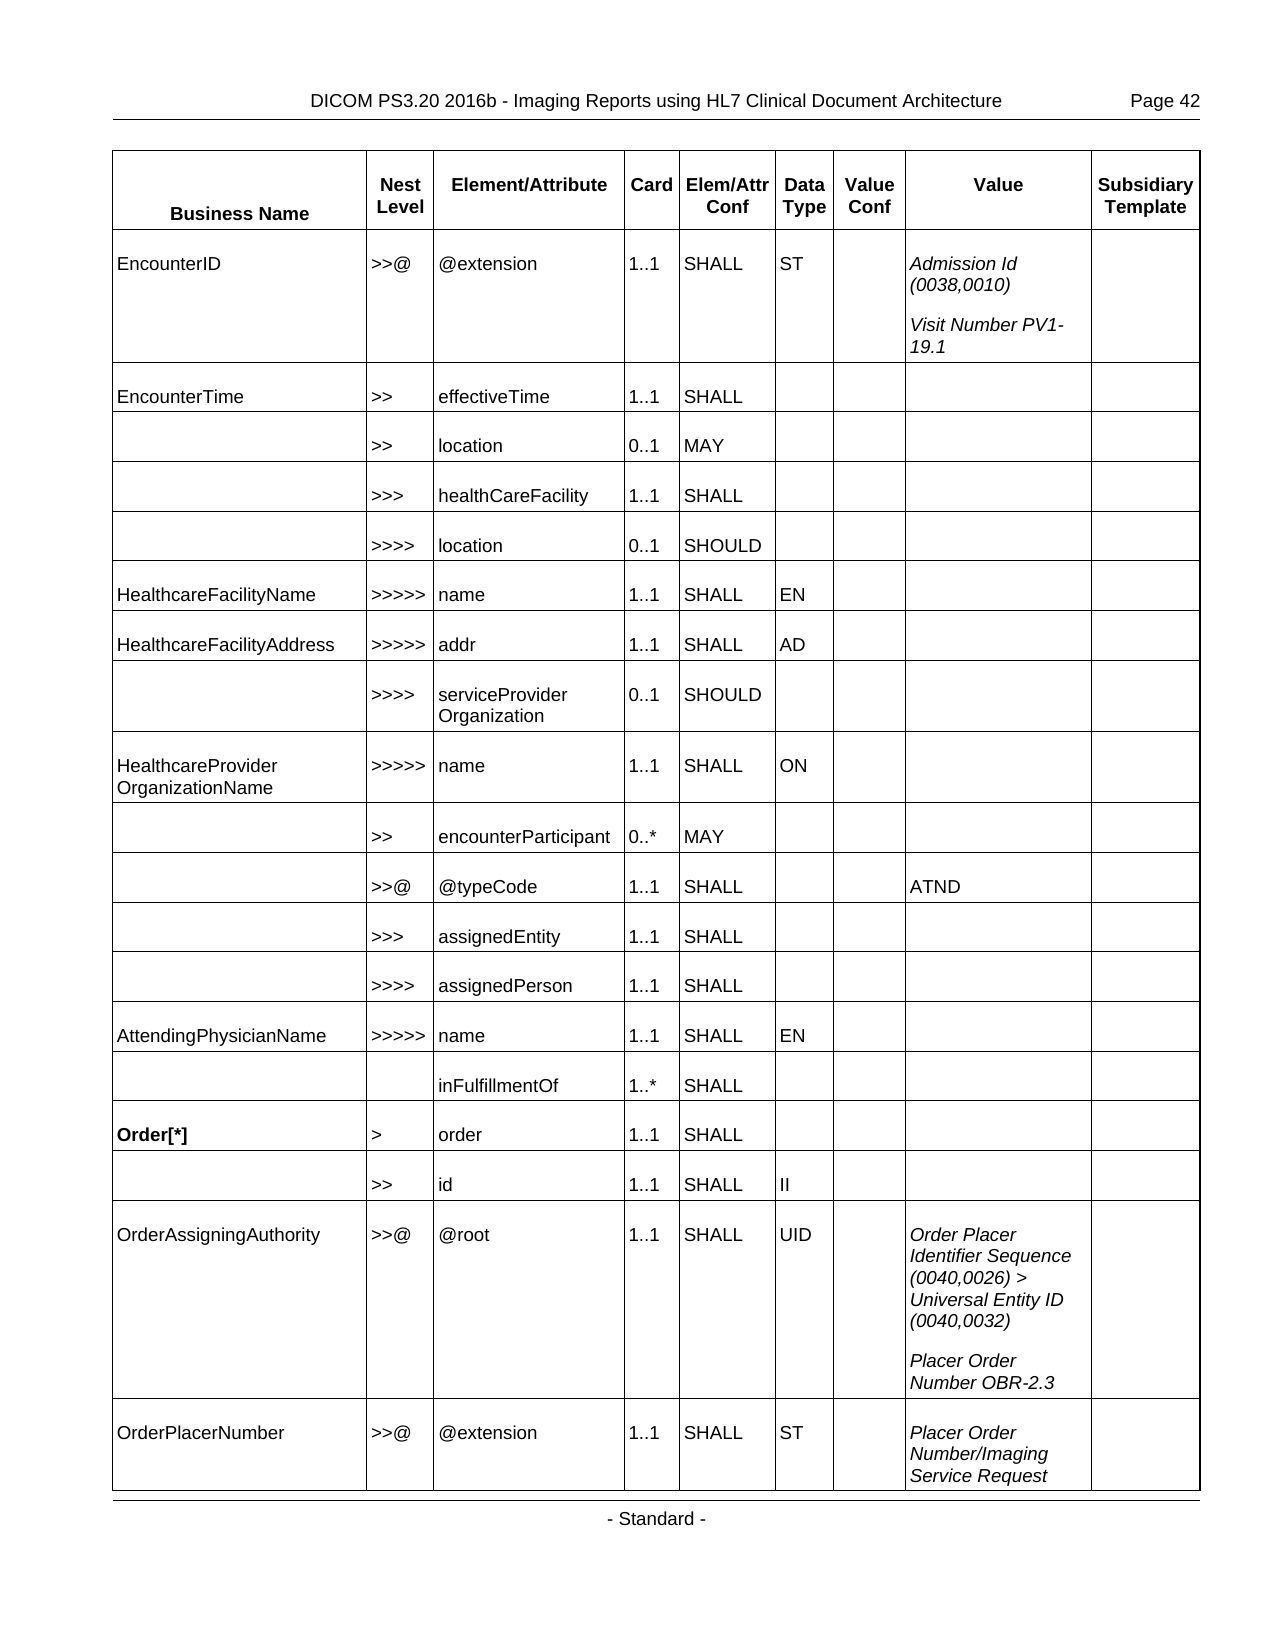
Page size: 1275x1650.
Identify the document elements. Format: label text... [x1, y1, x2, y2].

table_cell @root [434, 1201, 624, 1397]
table_cell 1..1 [625, 903, 679, 951]
table_cell UID [776, 1201, 833, 1397]
table_cell [113, 803, 366, 852]
table_cell 1..1 [625, 230, 679, 362]
table_cell [834, 732, 905, 802]
table_cell [906, 803, 1091, 852]
table_cell 1..1 [625, 853, 679, 902]
table_cell [834, 1151, 905, 1200]
table_cell [834, 661, 905, 731]
table_cell >>@ [367, 1399, 433, 1490]
table_cell [1092, 1052, 1199, 1100]
table_cell [834, 611, 905, 660]
table_cell [113, 462, 366, 511]
table_cell 0..* [625, 803, 679, 852]
table_cell [113, 512, 366, 560]
table_cell [776, 412, 833, 461]
table_cell Healthcare​Facility​Name [113, 561, 366, 610]
table_cell [1092, 1002, 1199, 1051]
table_cell EN [776, 1002, 833, 1051]
table_cell Encounter​Time [113, 363, 366, 411]
table_cell assigned​Entity [434, 903, 624, 951]
table_cell [906, 952, 1091, 1001]
table_cell [1092, 803, 1199, 852]
table_cell ATND [906, 853, 1091, 902]
table_cell [113, 412, 366, 461]
table_cell >>>> [367, 661, 433, 731]
table_cell name [434, 732, 624, 802]
table_cell Healthcare​Facility​Address [113, 611, 366, 660]
table_cell >> [367, 363, 433, 411]
table_cell [834, 412, 905, 461]
table_cell SHALL [680, 462, 775, 511]
table_cell [1092, 853, 1199, 902]
table_cell Order[*] [113, 1101, 366, 1150]
table_cell [834, 1399, 905, 1490]
table_cell service​Provider​Organization [434, 661, 624, 731]
table_cell [776, 1101, 833, 1150]
table_cell @extension [434, 230, 624, 362]
table_cell ST [776, 1399, 833, 1490]
table_cell SHALL [680, 853, 775, 902]
table_cell [834, 1002, 905, 1051]
table_header Data Type [776, 151, 833, 228]
table_cell Attending​Physician​Name [113, 1002, 366, 1051]
table_cell SHOULD [680, 661, 775, 731]
table_cell 1..1 [625, 732, 679, 802]
table_cell 0..1 [625, 661, 679, 731]
table_cell [906, 732, 1091, 802]
table_cell > [367, 1101, 433, 1150]
table_header Nest Level [367, 151, 433, 228]
table_cell [906, 903, 1091, 951]
table_cell [1092, 903, 1199, 951]
table_cell [776, 903, 833, 951]
table_cell 0..1 [625, 512, 679, 560]
table_cell [906, 363, 1091, 411]
table_cell [906, 1052, 1091, 1100]
table_cell 1..1 [625, 1201, 679, 1397]
table_cell [834, 853, 905, 902]
table_cell [1092, 1101, 1199, 1150]
table_cell @extension [434, 1399, 624, 1490]
table_cell [1092, 412, 1199, 461]
table_cell [834, 903, 905, 951]
table_cell [1092, 363, 1199, 411]
table_cell Order​Assigning​Authority [113, 1201, 366, 1397]
table_cell [834, 462, 905, 511]
table_cell SHALL [680, 1201, 775, 1397]
table_cell [834, 1201, 905, 1397]
table_header Business Name [113, 151, 366, 228]
table_cell [906, 561, 1091, 610]
table_cell 1..1 [625, 1151, 679, 1200]
table_cell [776, 952, 833, 1001]
table_cell [834, 1101, 905, 1150]
table_cell [1092, 462, 1199, 511]
table_cell addr [434, 611, 624, 660]
table_header Value [906, 151, 1091, 228]
table_cell >>> [367, 903, 433, 951]
table_cell assigned​Person [434, 952, 624, 1001]
table_cell SHALL [680, 611, 775, 660]
table_cell [113, 952, 366, 1001]
table_cell SHALL [680, 561, 775, 610]
table_cell [906, 512, 1091, 560]
table_cell 1..1 [625, 561, 679, 610]
table_cell >> [367, 1151, 433, 1200]
table_cell [1092, 611, 1199, 660]
table_cell 1..1 [625, 1002, 679, 1051]
table_header Elem/Attr Conf [680, 151, 775, 228]
table_cell [776, 512, 833, 560]
table_cell II [776, 1151, 833, 1200]
table_header Subsidiary Template [1092, 151, 1199, 228]
table_cell >>@ [367, 853, 433, 902]
table_cell Order​Placer​Number [113, 1399, 366, 1490]
table_cell [1092, 661, 1199, 731]
table_cell [776, 853, 833, 902]
table_cell [834, 512, 905, 560]
table_cell [1092, 561, 1199, 610]
table_cell [834, 230, 905, 362]
table_cell >>>>> [367, 611, 433, 660]
table_cell [113, 853, 366, 902]
table_cell [906, 462, 1091, 511]
table_cell [1092, 1201, 1199, 1397]
table_cell in​Fulfillment​Of [434, 1052, 624, 1100]
table_header Element/​Attribute [434, 151, 624, 228]
table_cell SHALL [680, 732, 775, 802]
table_cell location [434, 512, 624, 560]
table_cell >> [367, 803, 433, 852]
table_cell SHALL [680, 952, 775, 1001]
table_cell 1..1 [625, 611, 679, 660]
table_cell MAY [680, 803, 775, 852]
table_cell name [434, 1002, 624, 1051]
table_cell [1092, 512, 1199, 560]
table_cell effective​Time [434, 363, 624, 411]
table_cell [906, 412, 1091, 461]
table_cell SHOULD [680, 512, 775, 560]
table_cell SHALL [680, 1399, 775, 1490]
table_cell SHALL [680, 230, 775, 362]
table_cell [1092, 230, 1199, 362]
table_cell >>>>> [367, 561, 433, 610]
table_cell >>>> [367, 512, 433, 560]
table_cell [1092, 1151, 1199, 1200]
table_cell 1..* [625, 1052, 679, 1100]
table_cell [776, 803, 833, 852]
table_cell [906, 661, 1091, 731]
table_cell SHALL [680, 903, 775, 951]
table_cell encounter​Participant [434, 803, 624, 852]
table_cell AD [776, 611, 833, 660]
table_cell 1..1 [625, 363, 679, 411]
table_cell Placer Order Number/Imaging Service Request [906, 1399, 1091, 1490]
table_cell [834, 561, 905, 610]
table_cell name [434, 561, 624, 610]
table_cell SHALL [680, 1151, 775, 1200]
table_cell 0..1 [625, 412, 679, 461]
table_cell [834, 363, 905, 411]
table_header Card [625, 151, 679, 228]
table_cell [906, 611, 1091, 660]
table_cell [834, 1052, 905, 1100]
table_cell Admission Id (0038,0010) Visit Number PV1-19.1 [906, 230, 1091, 362]
table_cell ST [776, 230, 833, 362]
table_cell [776, 462, 833, 511]
table_cell Encounter​ID [113, 230, 366, 362]
table_cell MAY [680, 412, 775, 461]
table_cell [906, 1151, 1091, 1200]
table_cell >>@ [367, 1201, 433, 1397]
table_cell >>>> [367, 952, 433, 1001]
table_cell [113, 1052, 366, 1100]
table_cell >> [367, 412, 433, 461]
table_cell health​Care​Facility [434, 462, 624, 511]
table_cell EN [776, 561, 833, 610]
table_cell id [434, 1151, 624, 1200]
table_cell [1092, 732, 1199, 802]
table_cell 1..1 [625, 952, 679, 1001]
table_cell 1..1 [625, 1399, 679, 1490]
table_cell >>>>> [367, 732, 433, 802]
table_cell [834, 803, 905, 852]
table_cell [367, 1052, 433, 1100]
table_cell [113, 1151, 366, 1200]
table_cell [113, 903, 366, 951]
table_cell order [434, 1101, 624, 1150]
table_cell [1092, 1399, 1199, 1490]
table_cell [906, 1101, 1091, 1150]
table_cell 1..1 [625, 462, 679, 511]
table_cell Order Placer Identifier Sequence (0040,0026) > Universal Entity ID (0040,0032) Placer Order Number OBR-2.3 [906, 1201, 1091, 1397]
table_cell @typeCode [434, 853, 624, 902]
table_cell SHALL [680, 1052, 775, 1100]
table_cell [906, 1002, 1091, 1051]
table_header Value Conf [834, 151, 905, 228]
table_cell SHALL [680, 1101, 775, 1150]
table_cell ON [776, 732, 833, 802]
table_cell [776, 661, 833, 731]
table_cell >>@ [367, 230, 433, 362]
table_cell location [434, 412, 624, 461]
table_cell SHALL [680, 1002, 775, 1051]
table_cell [1092, 952, 1199, 1001]
table_cell >>> [367, 462, 433, 511]
table_cell 1..1 [625, 1101, 679, 1150]
table_cell SHALL [680, 363, 775, 411]
table_cell [776, 1052, 833, 1100]
table_cell [776, 363, 833, 411]
table_cell [834, 952, 905, 1001]
table_cell [113, 661, 366, 731]
table_cell >>>>> [367, 1002, 433, 1051]
table_cell Healthcare​Provider​Organization​Name [113, 732, 366, 802]
